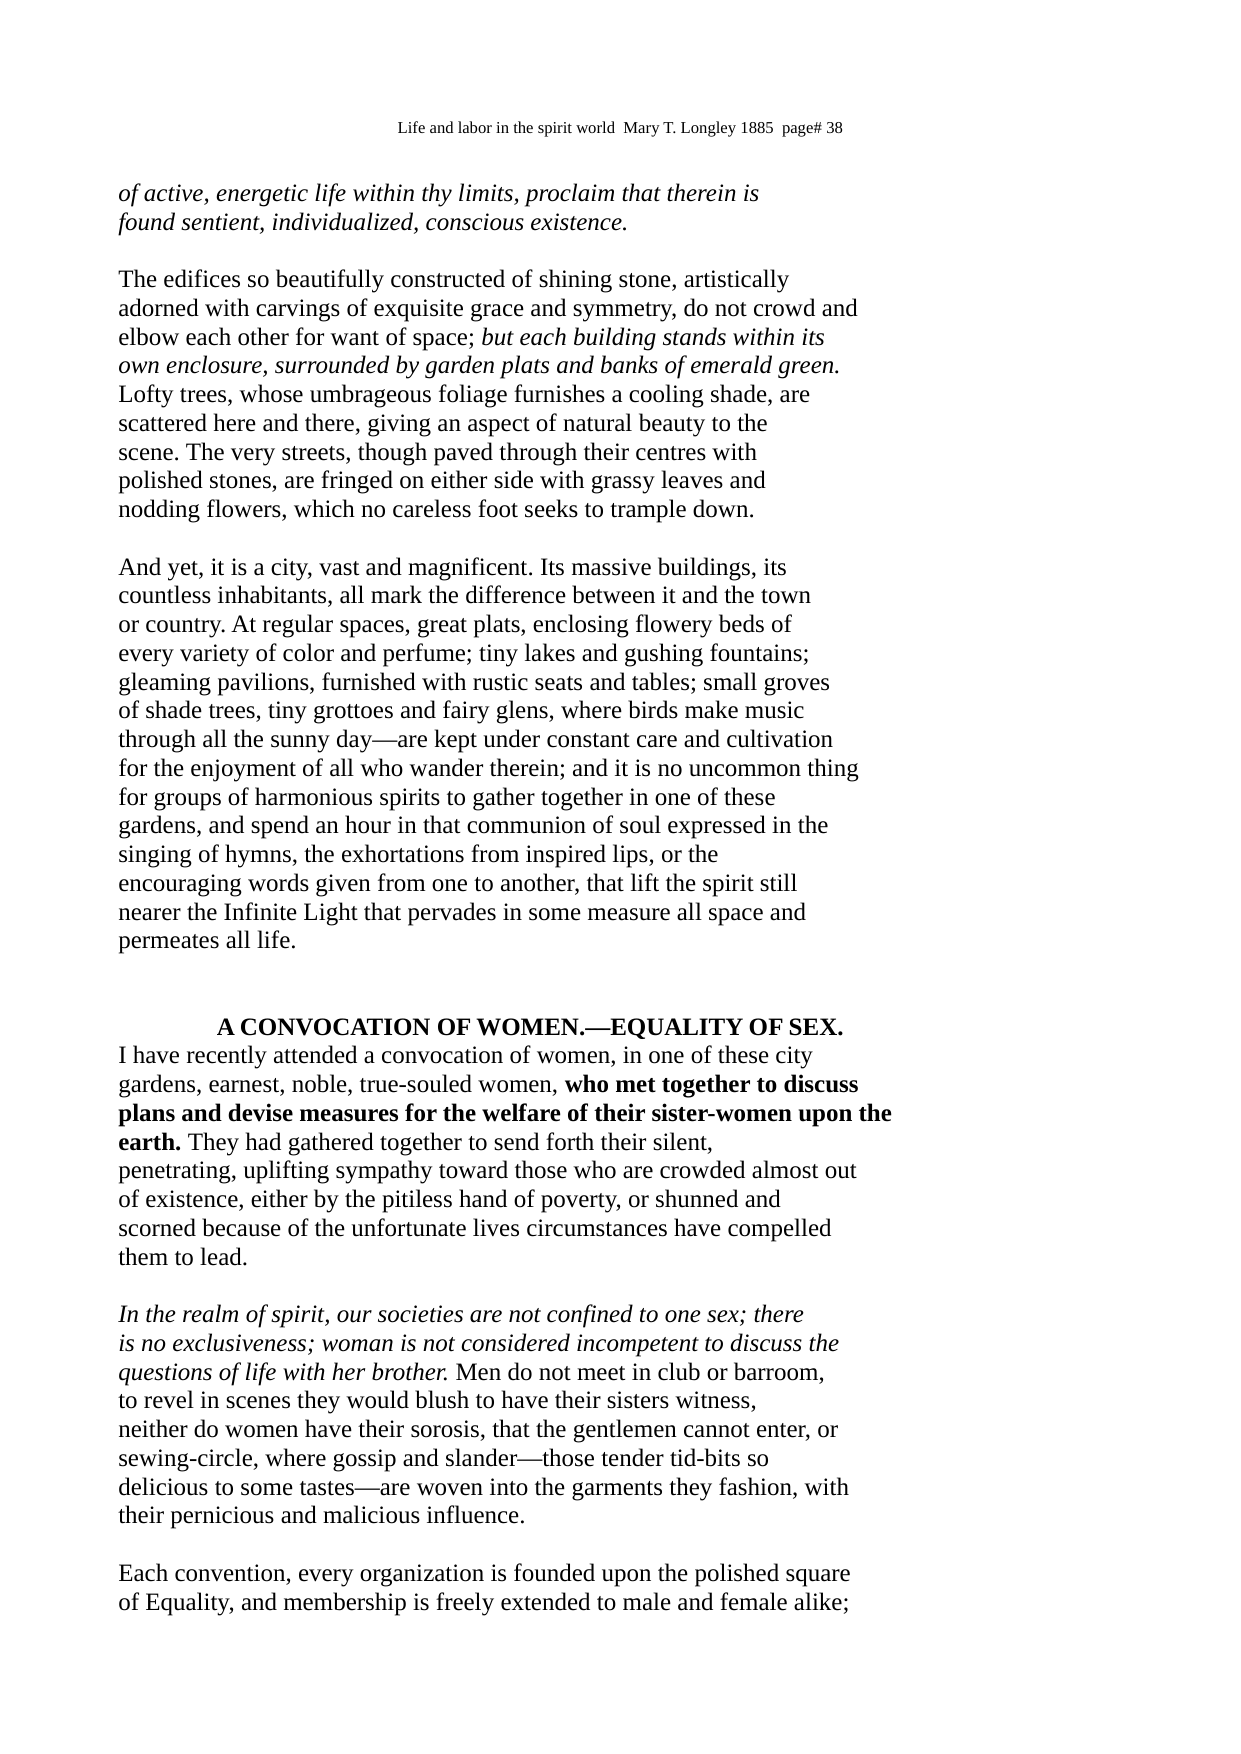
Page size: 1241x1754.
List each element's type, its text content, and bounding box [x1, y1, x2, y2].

text neither do women have their sorosis, that the gentlemen cannot enter, or [118, 1414, 1122, 1443]
text Each convention, every organization is founded upon the polished square [118, 1558, 1122, 1587]
text elbow each other for want of space; but each building stands within its [118, 322, 1122, 351]
text scattered here and there, giving an aspect of natural beauty to the [118, 408, 1122, 437]
text or country. At regular spaces, great plats, enclosing flowery beds of [118, 609, 1122, 638]
text gardens, and spend an hour in that communion of soul expressed in the [118, 811, 1122, 839]
text polished stones, are fringed on either side with grassy leaves and [118, 466, 1122, 494]
text to revel in scenes they would blush to have their sisters witness, [118, 1386, 1122, 1414]
text plans and devise measures for the welfare of their sister-women upon the [118, 1098, 1122, 1127]
text of existence, either by the pitiless hand of poverty, or shunned and [118, 1184, 1122, 1213]
text I have recently attended a convocation of women, in one of these city [118, 1041, 1122, 1069]
text nodding flowers, which no careless foot seeks to trample down. [118, 494, 1122, 523]
text through all the sunny day—are kept under constant care and cultivation [118, 724, 1122, 753]
text their pernicious and malicious influence. [118, 1501, 1122, 1529]
text permeates all life. [118, 926, 1122, 954]
text gardens, earnest, noble, true-souled women, who met together to discuss [118, 1069, 1122, 1098]
text gleaming pavilions, furnished with rustic seats and tables; small groves [118, 667, 1122, 696]
text sewing-circle, where gossip and slander—those tender tid-bits so [118, 1443, 1122, 1472]
text of active, energetic life within thy limits, proclaim that therein is [118, 178, 1122, 207]
text earth. They had gathered together to send forth their silent, [118, 1127, 1122, 1156]
text for groups of harmonious spirits to gather together in one of these [118, 782, 1122, 811]
text adorned with carvings of exquisite grace and symmetry, do not crowd and [118, 293, 1122, 322]
text countless inhabitants, all mark the difference between it and the town [118, 581, 1122, 609]
text for the enjoyment of all who wander therein; and it is no uncommon thing [118, 753, 1122, 782]
text A CONVOCATION OF WOMEN.—EQUALITY OF SEX. [118, 1012, 1122, 1041]
text scene. The very streets, though paved through their centres with [118, 437, 1122, 466]
text In the realm of spirit, our societies are not confined to one sex; there [118, 1299, 1122, 1328]
text every variety of color and perfume; tiny lakes and gushing fountains; [118, 638, 1122, 667]
text them to lead. [118, 1242, 1122, 1271]
text And yet, it is a city, vast and magnificent. Its massive buildings, its [118, 552, 1122, 581]
text nearer the Infinite Light that pervades in some measure all space and [118, 897, 1122, 926]
text The edifices so beautifully constructed of shining stone, artistically [118, 264, 1122, 293]
text own enclosure, surrounded by garden plats and banks of emerald green. [118, 351, 1122, 379]
text Lofty trees, whose umbrageous foliage furnishes a cooling shade, are [118, 379, 1122, 408]
text encouraging words given from one to another, that lift the spirit still [118, 868, 1122, 897]
text delicious to some tastes—are woven into the garments they fashion, with [118, 1472, 1122, 1501]
text found sentient, individualized, conscious existence. [118, 207, 1122, 236]
text scorned because of the unfortunate lives circumstances have compelled [118, 1213, 1122, 1242]
text is no exclusiveness; woman is not considered incompetent to discuss the [118, 1328, 1122, 1357]
text singing of hymns, the exhortations from inspired lips, or the [118, 839, 1122, 868]
text penetrating, uplifting sympathy toward those who are crowded almost out [118, 1156, 1122, 1184]
text of shade trees, tiny grottoes and fairy glens, where birds make music [118, 696, 1122, 724]
text questions of life with her brother. Men do not meet in club or barroom, [118, 1357, 1122, 1386]
text of Equality, and membership is freely extended to male and female alike; [118, 1587, 1122, 1616]
